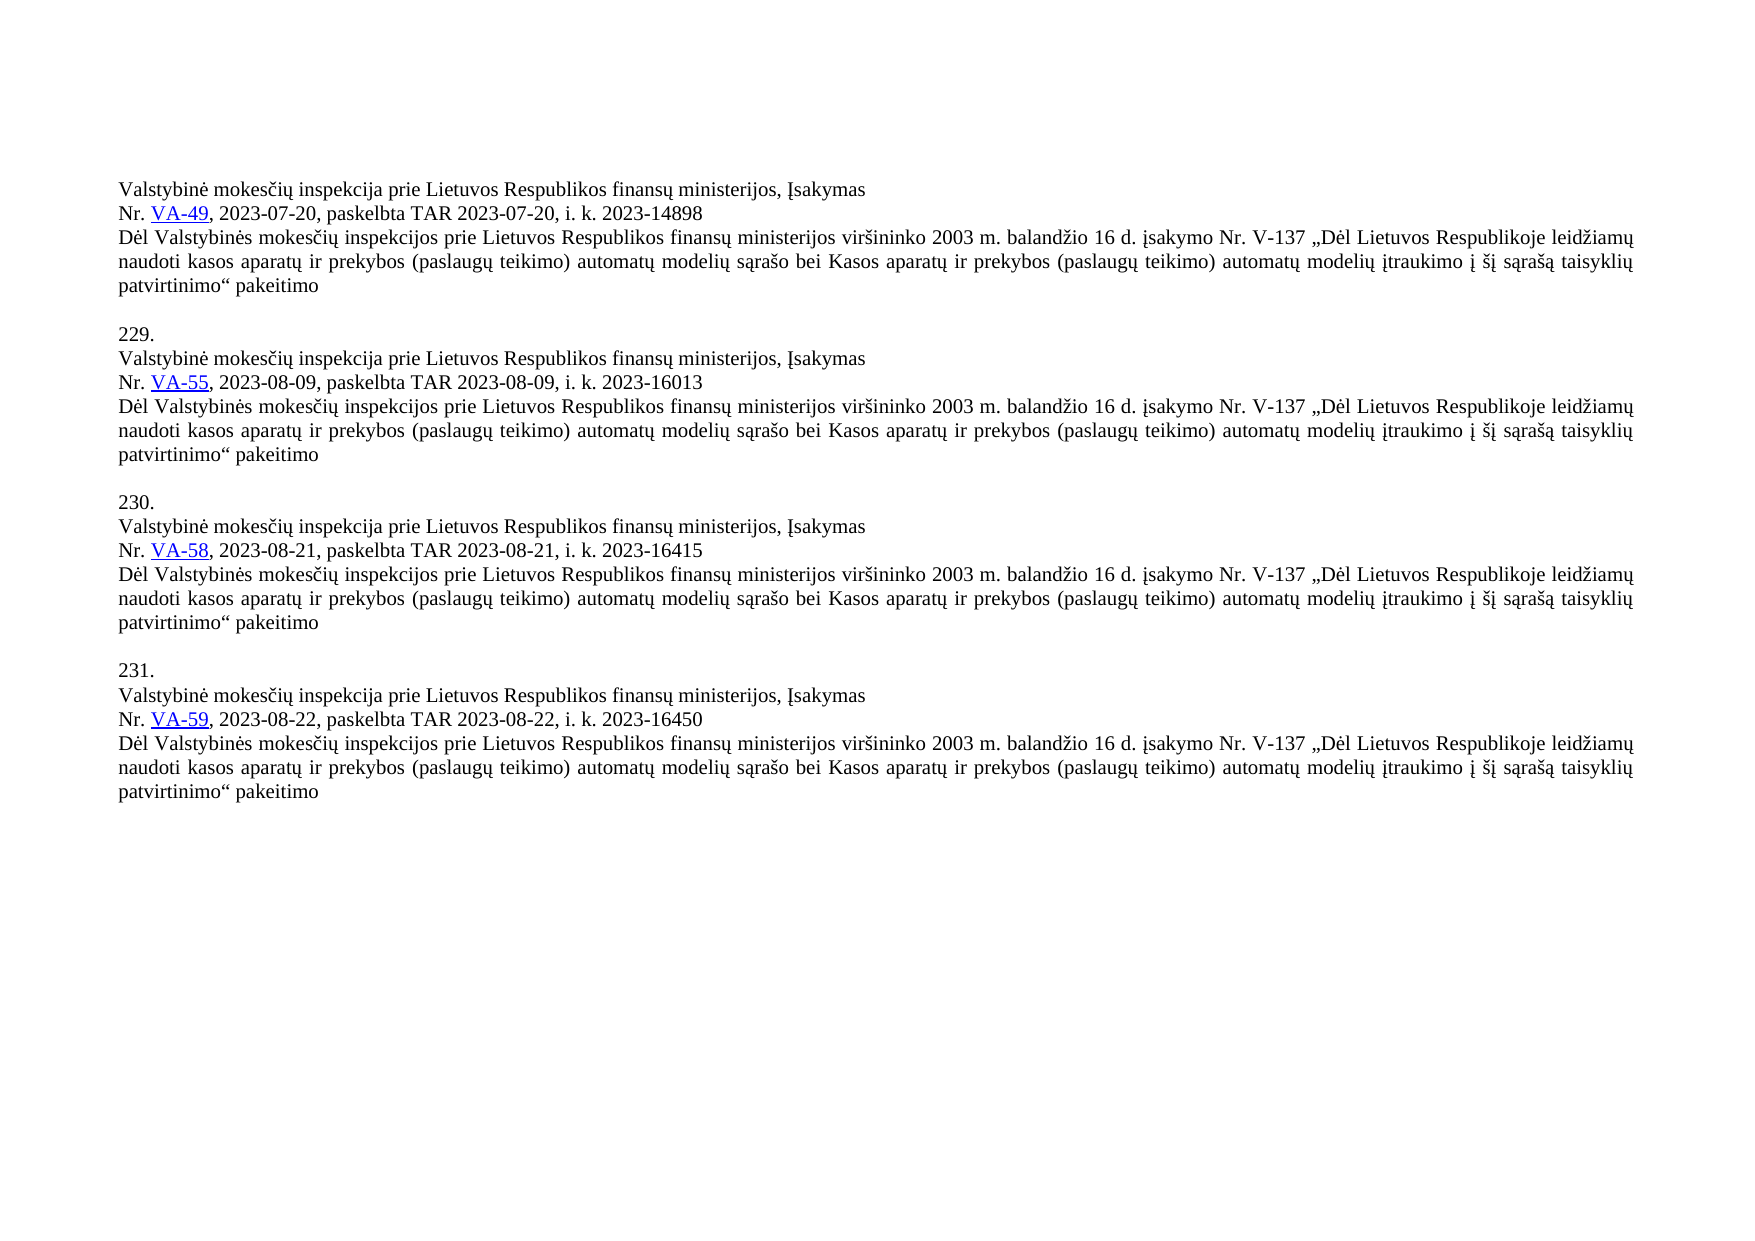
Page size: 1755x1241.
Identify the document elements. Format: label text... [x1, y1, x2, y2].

text Dėl Valstybinės mokesčių inspekcijos prie Lietuvos Respublikos finansų ministerijos viršininko 2003 m. balandžio 16 d. įsakymo Nr. V-137 „Dėl Lietuvos Respublikoje leidžiamų naudoti kasos aparatų ir prekybos (paslaugų teikimo) automatų modelių sąrašo bei Kasos aparatų ir prekybos (paslaugų teikimo) automatų modelių įtraukimo į šį sąrašą taisyklių patvirtinimo“ pakeitimo [118, 731, 1636, 803]
text 230. [118, 490, 1636, 514]
text Dėl Valstybinės mokesčių inspekcijos prie Lietuvos Respublikos finansų ministerijos viršininko 2003 m. balandžio 16 d. įsakymo Nr. V-137 „Dėl Lietuvos Respublikoje leidžiamų naudoti kasos aparatų ir prekybos (paslaugų teikimo) automatų modelių sąrašo bei Kasos aparatų ir prekybos (paslaugų teikimo) automatų modelių įtraukimo į šį sąrašą taisyklių patvirtinimo“ pakeitimo [118, 562, 1636, 634]
text Valstybinė mokesčių inspekcija prie Lietuvos Respublikos finansų ministerijos, Įsakymas [118, 346, 1636, 370]
text 231. [118, 658, 1636, 682]
text Dėl Valstybinės mokesčių inspekcijos prie Lietuvos Respublikos finansų ministerijos viršininko 2003 m. balandžio 16 d. įsakymo Nr. V-137 „Dėl Lietuvos Respublikoje leidžiamų naudoti kasos aparatų ir prekybos (paslaugų teikimo) automatų modelių sąrašo bei Kasos aparatų ir prekybos (paslaugų teikimo) automatų modelių įtraukimo į šį sąrašą taisyklių patvirtinimo“ pakeitimo [118, 394, 1636, 466]
text Nr. VA-59, 2023-08-22, paskelbta TAR 2023-08-22, i. k. 2023-16450 [118, 707, 1636, 731]
text Nr. VA-58, 2023-08-21, paskelbta TAR 2023-08-21, i. k. 2023-16415 [118, 538, 1636, 562]
text Nr. VA-49, 2023-07-20, paskelbta TAR 2023-07-20, i. k. 2023-14898 [118, 201, 1636, 225]
text 229. [118, 322, 1636, 346]
text Nr. VA-55, 2023-08-09, paskelbta TAR 2023-08-09, i. k. 2023-16013 [118, 370, 1636, 394]
text Valstybinė mokesčių inspekcija prie Lietuvos Respublikos finansų ministerijos, Įsakymas [118, 514, 1636, 538]
text Valstybinė mokesčių inspekcija prie Lietuvos Respublikos finansų ministerijos, Įsakymas [118, 177, 1636, 201]
text Dėl Valstybinės mokesčių inspekcijos prie Lietuvos Respublikos finansų ministerijos viršininko 2003 m. balandžio 16 d. įsakymo Nr. V-137 „Dėl Lietuvos Respublikoje leidžiamų naudoti kasos aparatų ir prekybos (paslaugų teikimo) automatų modelių sąrašo bei Kasos aparatų ir prekybos (paslaugų teikimo) automatų modelių įtraukimo į šį sąrašą taisyklių patvirtinimo“ pakeitimo [118, 225, 1636, 297]
text Valstybinė mokesčių inspekcija prie Lietuvos Respublikos finansų ministerijos, Įsakymas [118, 682, 1636, 707]
